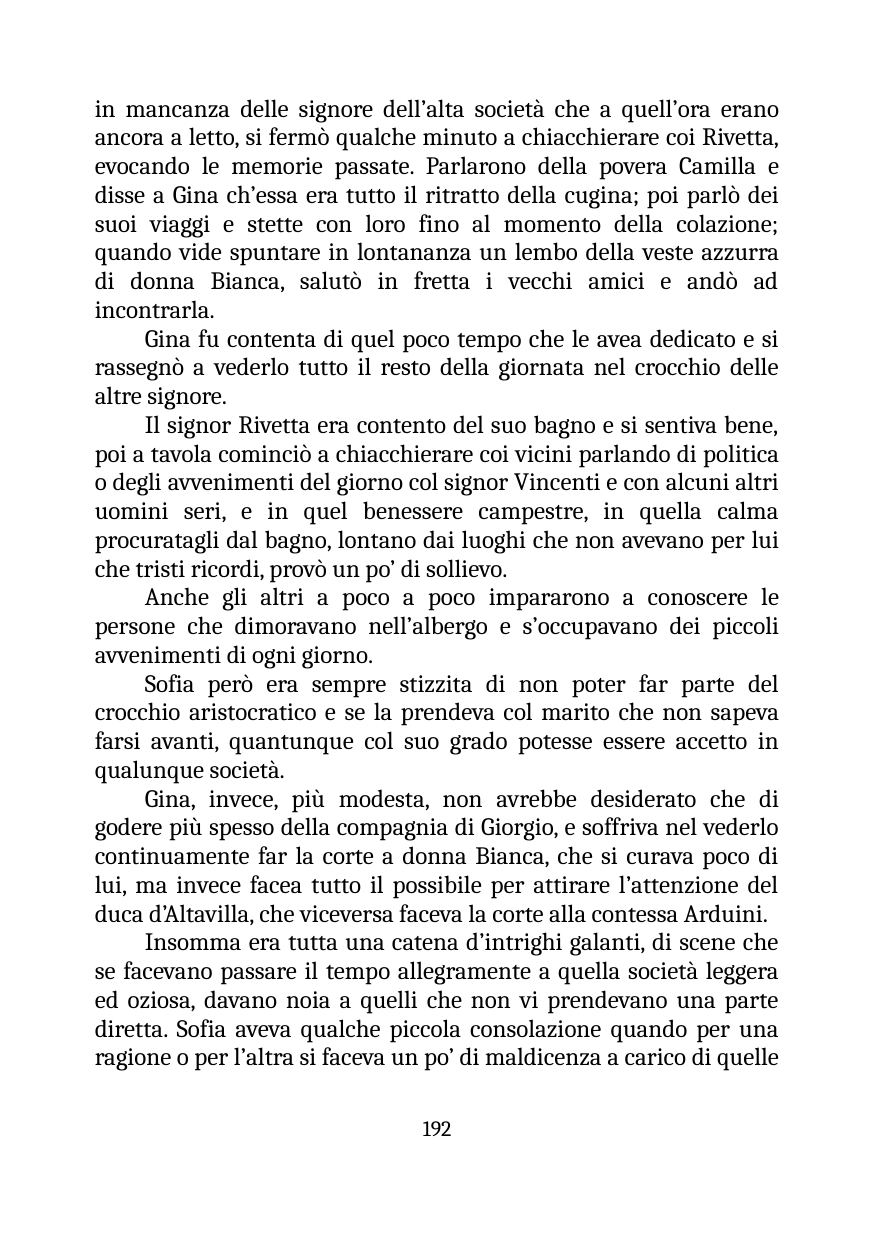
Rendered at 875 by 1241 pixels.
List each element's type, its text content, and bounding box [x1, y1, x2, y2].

text Anche gli altri a poco a poco impararono a conoscere le persone che dimoravano nell’albergo e s’occupavano dei piccoli avvenimenti di ogni giorno. [94, 583, 779, 669]
text Sofia però era sempre stizzita di non poter far parte del crocchio aristocratico e se la prendeva col marito che non sapeva farsi avanti, quantunque col suo grado potesse essere accetto in qualunque società. [94, 669, 779, 784]
text in mancanza delle signore dell’alta società che a quell’ora erano ancora a letto, si fermò qualche minuto a chiacchierare coi Rivetta, evocando le memorie passate. Parlarono della povera Camilla e disse a Gina ch’essa era tutto il ritratto della cugina; poi parlò dei suoi viaggi e stette con loro fino al momento della colazione; quando vide spuntare in lontananza un lembo della veste azzurra di donna Bianca, salutò in fretta i vecchi amici e andò ad incontrarla. [94, 94, 779, 324]
text Gina fu contenta di quel poco tempo che le avea dedicato e si rassegnò a vederlo tutto il resto della giornata nel crocchio delle altre signore. [94, 324, 779, 411]
text Gina, invece, più modesta, non avrebbe desiderato che di godere più spesso della compagnia di Giorgio, e soffriva nel vederlo continuamente far la corte a donna Bianca, che si curava poco di lui, ma invece facea tutto il possibile per attirare l’attenzione del duca d’Altavilla, che viceversa faceva la corte alla contessa Arduini. [94, 784, 779, 928]
text Insomma era tutta una catena d’intrighi galanti, di scene che se facevano passare il tempo allegramente a quella società leggera ed oziosa, davano noia a quelli che non vi prendevano una parte diretta. Sofia aveva qualche piccola consolazione quando per una ragione o per l’altra si faceva un po’ di maldicenza a carico di quelle [94, 928, 779, 1072]
text Il signor Rivetta era contento del suo bagno e si sentiva bene, poi a tavola cominciò a chiacchierare coi vicini parlando di politica o degli avvenimenti del giorno col signor Vincenti e con alcuni altri uomini seri, e in quel benessere campestre, in quella calma procuratagli dal bagno, lontano dai luoghi che non avevano per lui che tristi ricordi, provò un po’ di sollievo. [94, 411, 779, 583]
